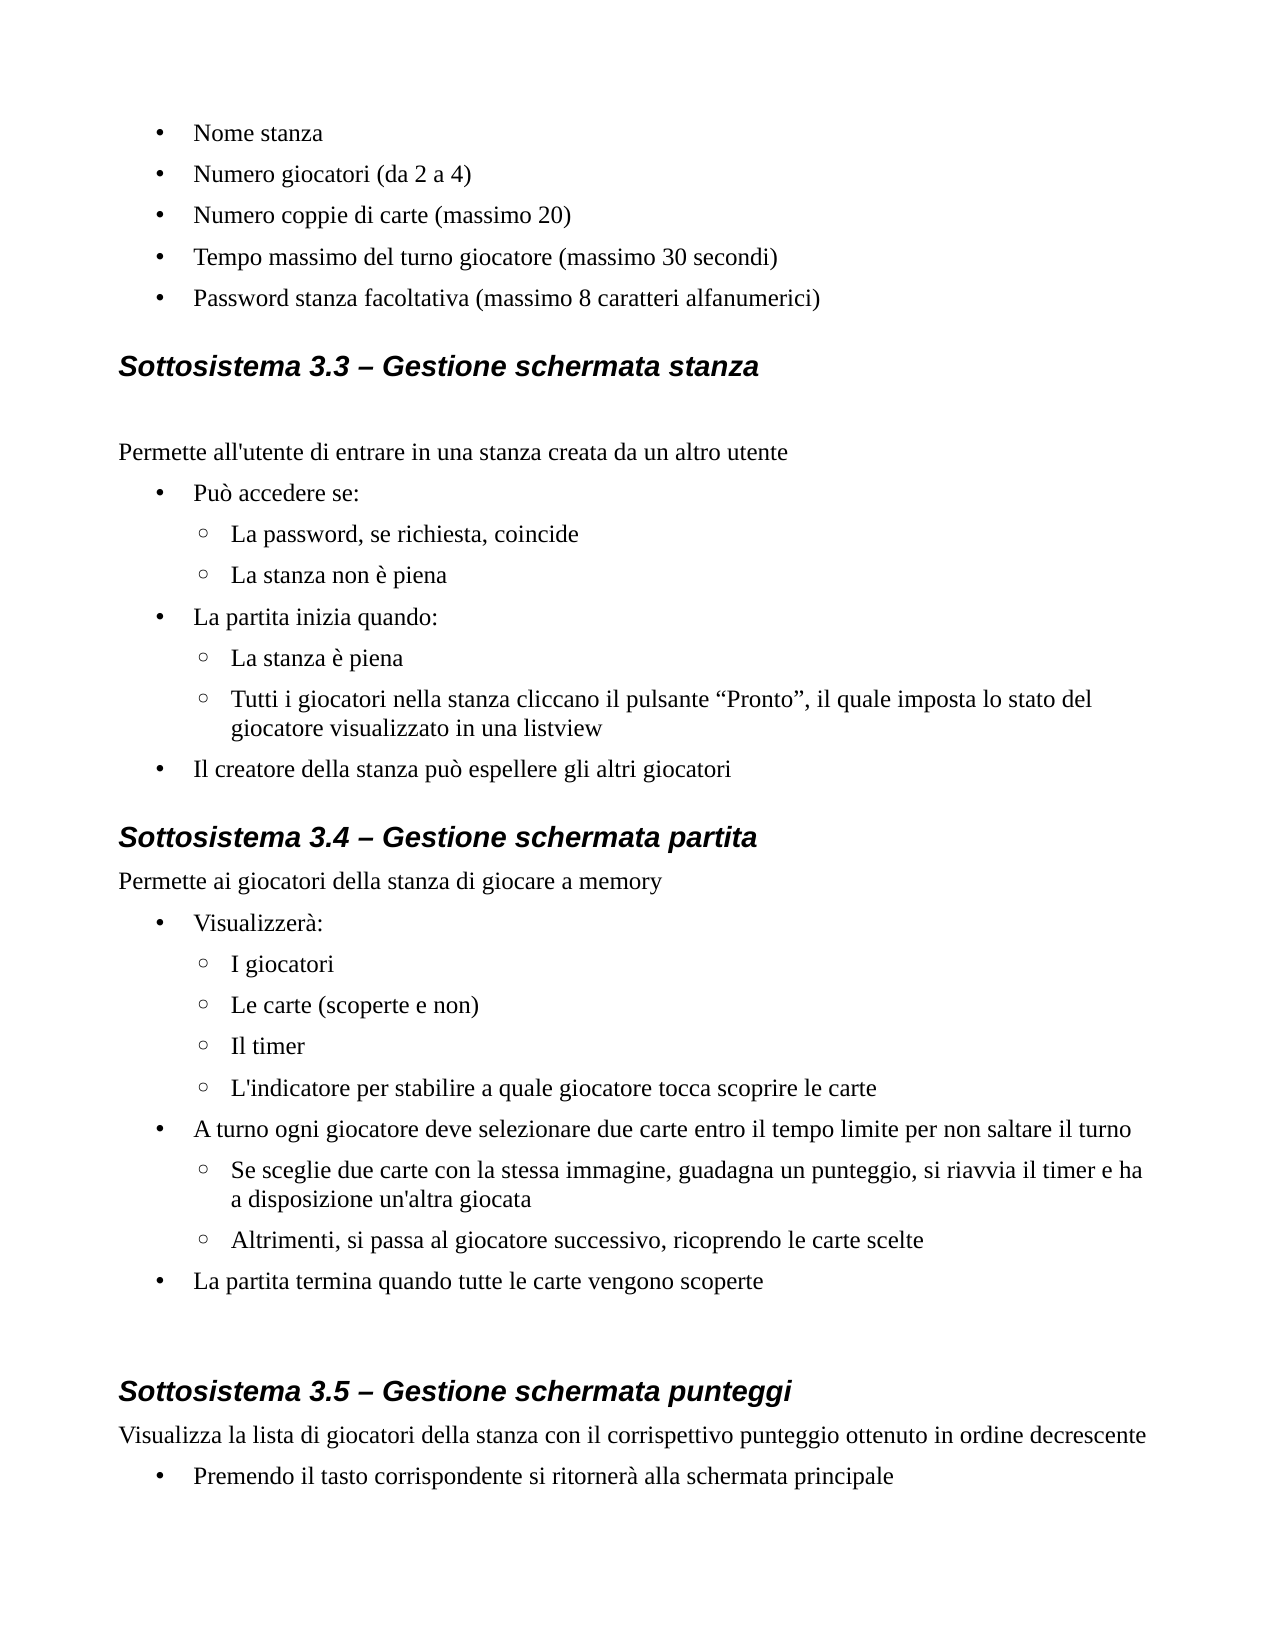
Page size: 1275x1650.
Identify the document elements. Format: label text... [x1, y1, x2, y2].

list La partita termina quando tutte le carte vengono scoperte [156, 1266, 1157, 1295]
subtitle Sottosistema 3.3 – Gestione schermata stanza [118, 349, 1157, 383]
list Il creatore della stanza può espellere gli altri giocatori [156, 754, 1157, 783]
list A turno ogni giocatore deve selezionare due carte entro il tempo limite per non saltare il turno [156, 1114, 1157, 1143]
list Le carte (scoperte e non) [193, 990, 1157, 1019]
list La password, se richiesta, coincide [193, 519, 1157, 548]
list Numero giocatori (da 2 a 4) [156, 159, 1157, 188]
subtitle Sottosistema 3.5 – Gestione schermata punteggi [118, 1374, 1157, 1407]
text Permette ai giocatori della stanza di giocare a memory [118, 866, 1157, 895]
list Altrimenti, si passa al giocatore successivo, ricoprendo le carte scelte [193, 1225, 1157, 1254]
list Il timer [193, 1031, 1157, 1060]
list L'indicatore per stabilire a quale giocatore tocca scoprire le carte [193, 1073, 1157, 1101]
list La stanza è piena [193, 643, 1157, 672]
list I giocatori [193, 949, 1157, 978]
text Permette all'utente di entrare in una stanza creata da un altro utente [118, 437, 1157, 465]
list Tutti i giocatori nella stanza cliccano il pulsante “Pronto”, il quale imposta lo stato del giocatore visualizzato in una listview [193, 684, 1157, 742]
list Se sceglie due carte con la stessa immagine, guadagna un punteggio, si riavvia il timer e ha a disposizione un'altra giocata [193, 1155, 1157, 1213]
text Visualizza la lista di giocatori della stanza con il corrispettivo punteggio ottenuto in ordine decrescente [118, 1420, 1157, 1449]
list Visualizzerà: [156, 908, 1157, 936]
list Premendo il tasto corrispondente si ritornerà alla schermata principale [156, 1461, 1157, 1490]
list Numero coppie di carte (massimo 20) [156, 201, 1157, 229]
subtitle Sottosistema 3.4 – Gestione schermata partita [118, 820, 1157, 854]
list Password stanza facoltativa (massimo 8 caratteri alfanumerici) [156, 283, 1157, 312]
list Nome stanza [156, 118, 1157, 147]
list La stanza non è piena [193, 560, 1157, 589]
list La partita inizia quando: [156, 602, 1157, 630]
list Tempo massimo del turno giocatore (massimo 30 secondi) [156, 242, 1157, 271]
list Può accedere se: [156, 478, 1157, 507]
